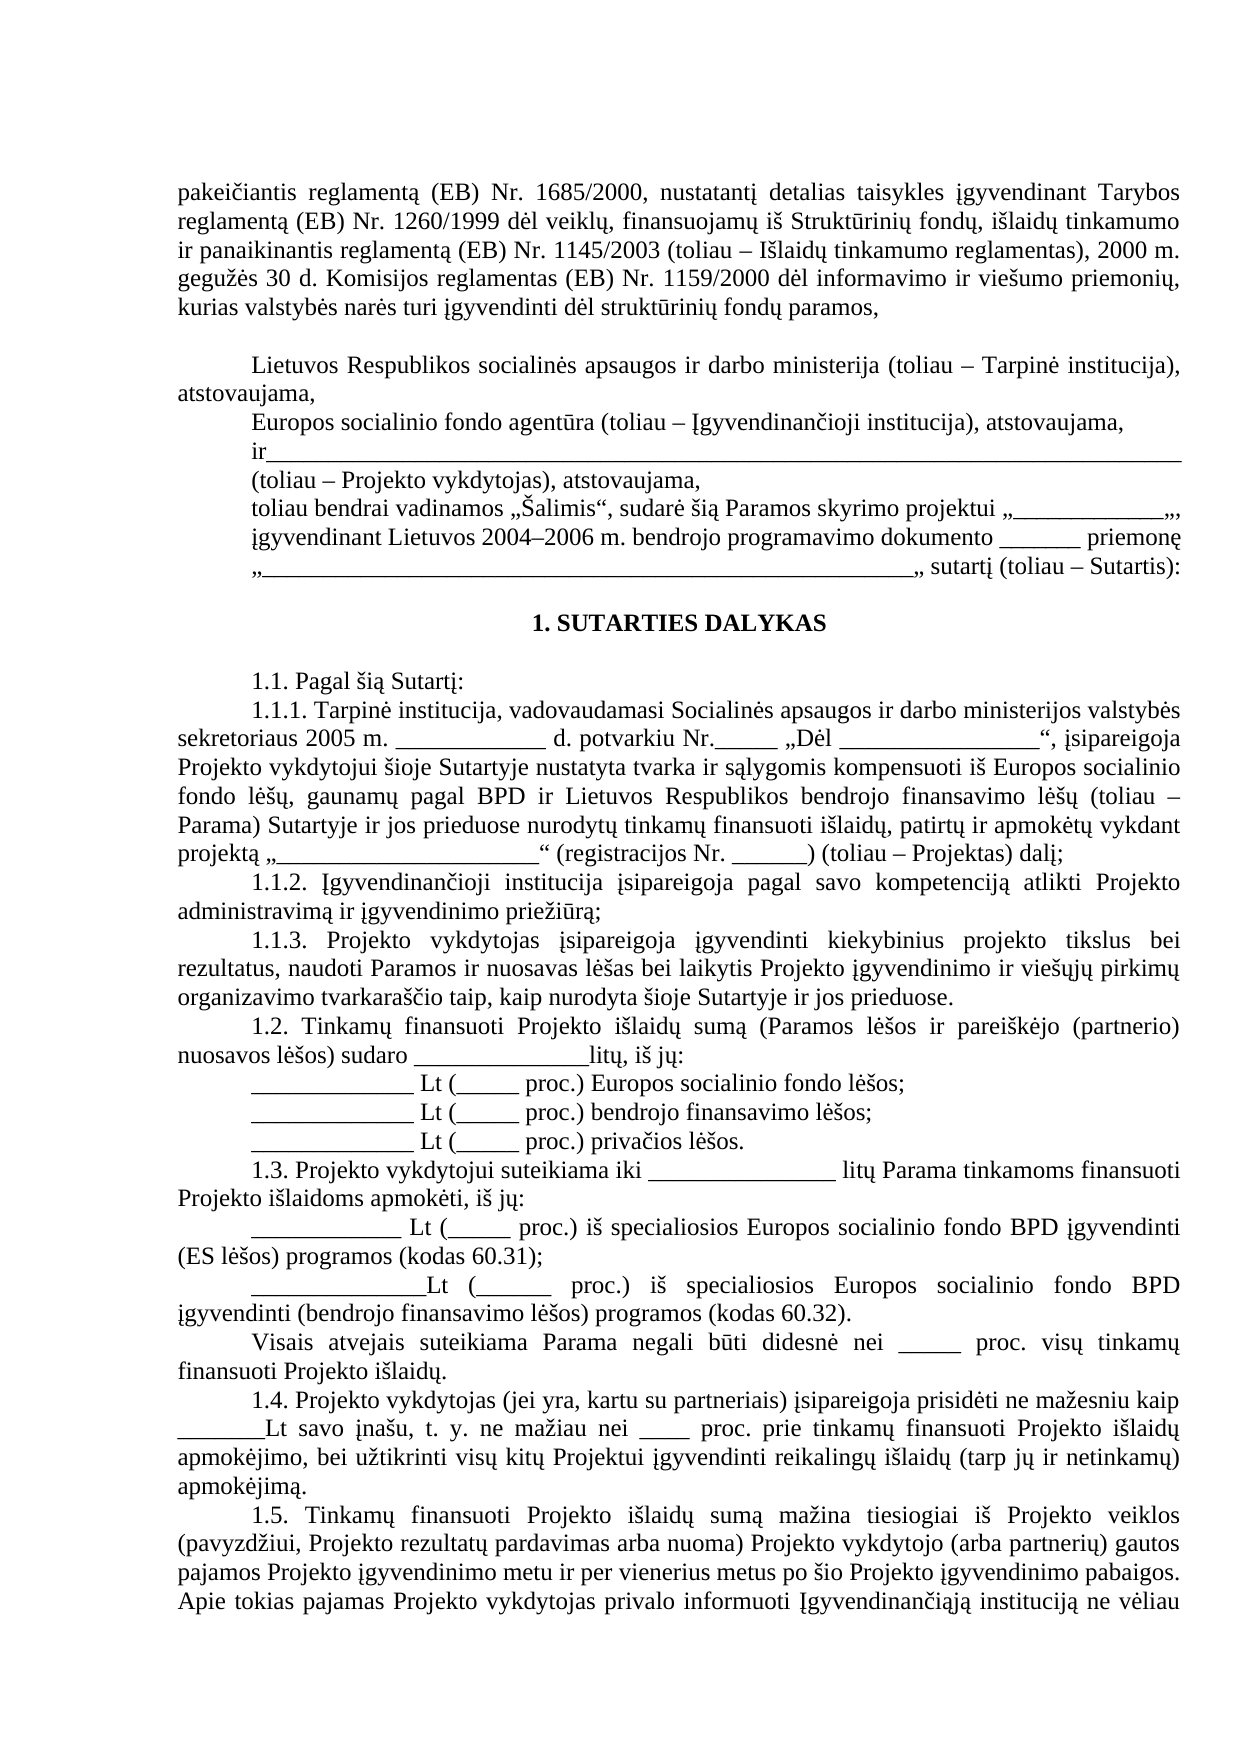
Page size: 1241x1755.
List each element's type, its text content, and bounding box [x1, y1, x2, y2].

text „ „ sutartį (toliau – Sutartis): [177, 551, 1181, 580]
text Europos socialinio fondo agentūra (toliau – Įgyvendinančioji institucija), atstovaujama, [177, 407, 1181, 436]
text _____________ Lt (_____ proc.) bendrojo finansavimo lėšos; [177, 1097, 1181, 1126]
text Visais atvejais suteikiama Parama negali būti didesnė nei _____ proc. visų tinkamų finansuoti Projekto išlaidų. [177, 1327, 1181, 1385]
text pakeičiantis reglamentą (EB) Nr. 1685/2000, nustatantį detalias taisykles įgyvendinant Tarybos reglamentą (EB) Nr. 1260/1999 dėl veiklų, finansuojamų iš Struktūrinių fondų, išlaidų tinkamumo ir panaikinantis reglamentą (EB) Nr. 1145/2003 (toliau – Išlaidų tinkamumo reglamentas), 2000 m. gegužės 30 d. Komisijos reglamentas (EB) Nr. 1159/2000 dėl informavimo ir viešumo priemonių, kurias valstybės narės turi įgyvendinti dėl struktūrinių fondų paramos, [177, 177, 1181, 321]
text 1.2. Tinkamų finansuoti Projekto išlaidų sumą (Paramos lėšos ir pareiškėjo (partnerio) nuosavos lėšos) sudaro ______________litų, iš jų: [177, 1011, 1181, 1068]
text 1.1. Pagal šią Sutartį: [177, 666, 1181, 695]
text 1.1.2. Įgyvendinančioji institucija įsipareigoja pagal savo kompetenciją atlikti Projekto administravimą ir įgyvendinimo priežiūrą; [177, 867, 1181, 925]
text 1.1.1. Tarpinė institucija, vadovaudamasi Socialinės apsaugos ir darbo ministerijos valstybės sekretoriaus 2005 m. ____________ d. potvarkiu Nr._____ „Dėl ________________“, įsipareigoja Projekto vykdytojui šioje Sutartyje nustatyta tvarka ir sąlygomis kompensuoti iš Europos socialinio fondo lėšų, gaunamų pagal BPD ir Lietuvos Respublikos bendrojo finansavimo lėšų (toliau – Parama) Sutartyje ir jos prieduose nurodytų tinkamų finansuoti išlaidų, patirtų ir apmokėtų vykdant projektą „_____________________“ (registracijos Nr. ______) (toliau – Projektas) dalį; [177, 695, 1181, 867]
text 1. SUTARTIES DALYKAS [177, 608, 1181, 637]
text ____________ Lt (_____ proc.) iš specialiosios Europos socialinio fondo BPD įgyvendinti (ES lėšos) programos (kodas 60.31); [177, 1212, 1181, 1270]
text (toliau – Projekto vykdytojas), atstovaujama, [177, 465, 1181, 493]
text _____________ Lt (_____ proc.) Europos socialinio fondo lėšos; [177, 1068, 1181, 1097]
text ______________Lt (______ proc.) iš specialiosios Europos socialinio fondo BPD įgyvendinti (bendrojo finansavimo lėšos) programos (kodas 60.32). [177, 1270, 1181, 1327]
text ir [177, 436, 1181, 465]
text _____________ Lt (_____ proc.) privačios lėšos. [177, 1126, 1181, 1155]
text 1.4. Projekto vykdytojas (jei yra, kartu su partneriais) įsipareigoja prisidėti ne mažesniu kaip _______Lt savo įnašu, t. y. ne mažiau nei ____ proc. prie tinkamų finansuoti Projekto išlaidų apmokėjimo, bei užtikrinti visų kitų Projektui įgyvendinti reikalingų išlaidų (tarp jų ir netinkamų) apmokėjimą. [177, 1385, 1181, 1500]
text įgyvendinant Lietuvos 2004–2006 m. bendrojo programavimo dokumento priemonę [177, 522, 1181, 551]
text Lietuvos Respublikos socialinės apsaugos ir darbo ministerija (toliau – Tarpinė institucija), atstovaujama, [177, 350, 1181, 407]
text 1.5. Tinkamų finansuoti Projekto išlaidų sumą mažina tiesiogiai iš Projekto veiklos (pavyzdžiui, Projekto rezultatų pardavimas arba nuoma) Projekto vykdytojo (arba partnerių) gautos pajamos Projekto įgyvendinimo metu ir per vienerius metus po šio Projekto įgyvendinimo pabaigos. Apie tokias pajamas Projekto vykdytojas privalo informuoti Įgyvendinančiąją instituciją ne vėliau [177, 1500, 1181, 1615]
text 1.1.3. Projekto vykdytojas įsipareigoja įgyvendinti kiekybinius projekto tikslus bei rezultatus, naudoti Paramos ir nuosavas lėšas bei laikytis Projekto įgyvendinimo ir viešųjų pirkimų organizavimo tvarkaraščio taip, kaip nurodyta šioje Sutartyje ir jos prieduose. [177, 925, 1181, 1011]
text toliau bendrai vadinamos „Šalimis“, sudarė šią Paramos skyrimo projektui „ „, [177, 493, 1181, 522]
text 1.3. Projekto vykdytojui suteikiama iki _______________ litų Parama tinkamoms finansuoti Projekto išlaidoms apmokėti, iš jų: [177, 1155, 1181, 1212]
